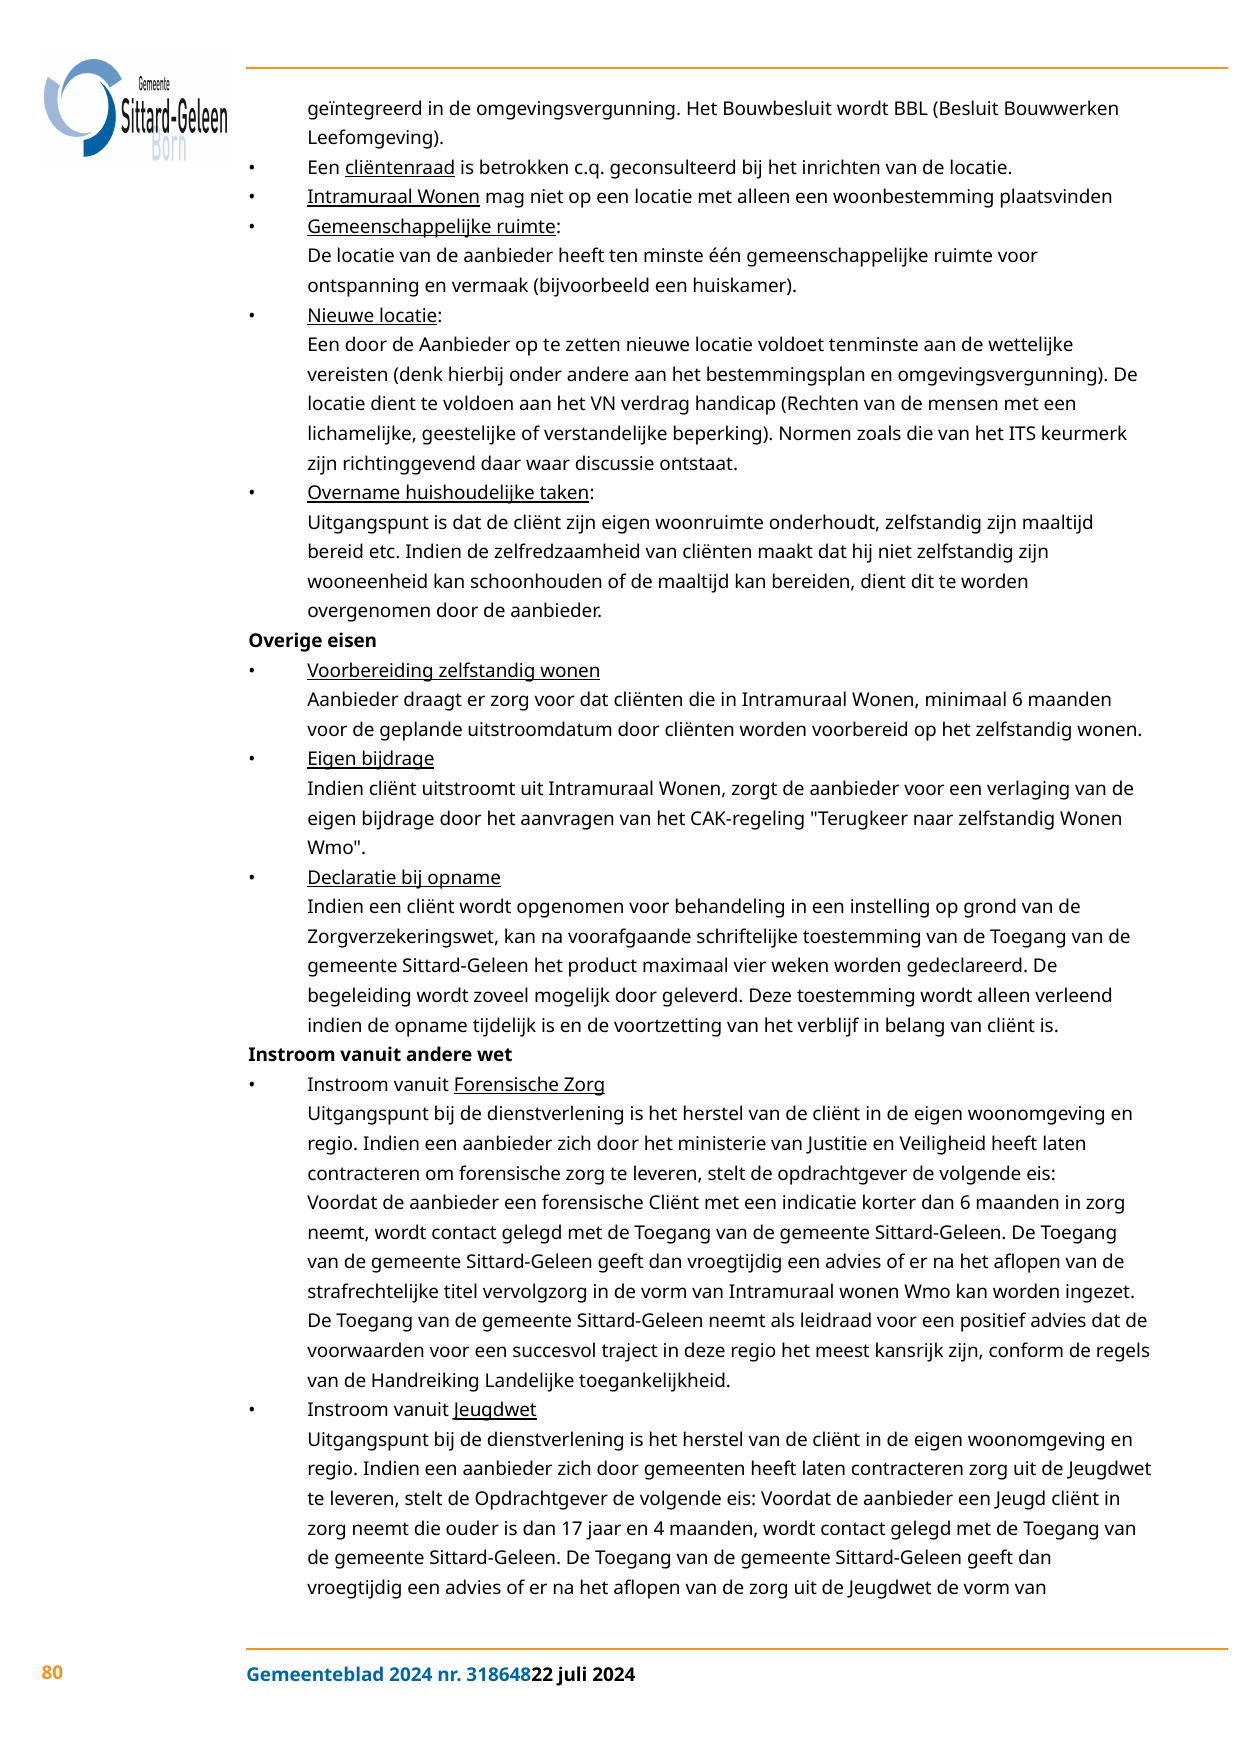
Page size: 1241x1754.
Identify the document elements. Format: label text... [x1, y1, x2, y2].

list Een cliëntenraad is betrokken c.q. geconsulteerd bij het inrichten van de locatie. [248, 154, 1152, 180]
list Een door de Aanbieder op te zetten nieuwe locatie voldoet tenminste aan de wettelijke vereisten (denk hierbij onder andere aan het bestemmingsplan en omgevingsvergunning). De locatie dient te voldoen aan het VN verdrag handicap (Rechten van de mensen met een lichamelijke, geestelijke of verstandelijke beperking). Normen zoals die van het ITS keurmerk zijn richtinggevend daar waar discussie ontstaat. [248, 331, 1152, 476]
list Intramuraal Wonen mag niet op een locatie met alleen een woonbestemming plaatsvinden [248, 183, 1152, 209]
list Instroom vanuit Jeugdwet [248, 1396, 1152, 1422]
list Nieuwe locatie: [248, 302, 1152, 328]
list Indien cliënt uitstroomt uit Intramuraal Wonen, zorgt de aanbieder voor een verlaging van de eigen bijdrage door het aanvragen van het CAK-regeling "Terugkeer naar zelfstandig Wonen Wmo". [248, 775, 1152, 860]
list Indien een cliënt wordt opgenomen voor behandeling in een instelling op grond van de Zorgverzekeringswet, kan na voorafgaande schriftelijke toestemming van de Toegang van de gemeente Sittard-Geleen het product maximaal vier weken worden gedeclareerd. De begeleiding wordt zoveel mogelijk door geleverd. Deze toestemming wordt alleen verleend indien de opname tijdelijk is en de voortzetting van het verblijf in belang van cliënt is. [248, 893, 1152, 1038]
list Instroom vanuit Forensische Zorg [248, 1071, 1152, 1097]
list Voordat de aanbieder een forensische Cliënt met een indicatie korter dan 6 maanden in zorg neemt, wordt contact gelegd met de Toegang van de gemeente Sittard-Geleen. De Toegang van de gemeente Sittard-Geleen geeft dan vroegtijdig een advies of er na het aflopen van de strafrechtelijke titel vervolgzorg in de vorm van Intramuraal wonen Wmo kan worden ingezet. De Toegang van de gemeente Sittard-Geleen neemt als leidraad voor een positief advies dat de voorwaarden voor een succesvol traject in deze regio het meest kansrijk zijn, conform de regels van de Handreiking Landelijke toegankelijkheid. [248, 1189, 1152, 1393]
list Declaratie bij opname [248, 864, 1152, 890]
list Uitgangspunt bij de dienstverlening is het herstel van de cliënt in de eigen woonomgeving en regio. Indien een aanbieder zich door het ministerie van Justitie en Veiligheid heeft laten contracteren om forensische zorg te leveren, stelt de opdrachtgever de volgende eis: [248, 1101, 1152, 1186]
list Gemeenschappelijke ruimte: [248, 213, 1152, 239]
text Instroom vanuit andere wet [248, 1041, 1152, 1067]
list De locatie van de aanbieder heeft ten minste één gemeenschappelijke ruimte voor ontspanning en vermaak (bijvoorbeeld een huiskamer). [248, 243, 1152, 298]
text Overige eisen [248, 627, 1152, 653]
list Overname huishoudelijke taken: [248, 479, 1152, 505]
list Voorbereiding zelfstandig wonen [248, 657, 1152, 683]
list Uitgangspunt is dat de cliënt zijn eigen woonruimte onderhoudt, zelfstandig zijn maaltijd bereid etc. Indien de zelfredzaamheid van cliënten maakt dat hij niet zelfstandig zijn wooneenheid kan schoonhouden of de maaltijd kan bereiden, dient dit te worden overgenomen door de aanbieder. [248, 509, 1152, 623]
list Eigen bijdrage [248, 746, 1152, 771]
list Aanbieder draagt er zorg voor dat cliënten die in Intramuraal Wonen, minimaal 6 maanden voor de geplande uitstroomdatum door cliënten worden voorbereid op het zelfstandig wonen. [248, 686, 1152, 742]
list Uitgangspunt bij de dienstverlening is het herstel van de cliënt in de eigen woonomgeving en regio. Indien een aanbieder zich door gemeenten heeft laten contracteren zorg uit de Jeugdwet te leveren, stelt de Opdrachtgever de volgende eis: Voordat de aanbieder een Jeugd cliënt in zorg neemt die ouder is dan 17 jaar en 4 maanden, wordt contact gelegd met de Toegang van de gemeente Sittard-Geleen. De Toegang van de gemeente Sittard-Geleen geeft dan vroegtijdig een advies of er na het aflopen van de zorg uit de Jeugdwet de vorm van [248, 1426, 1152, 1600]
picture [41, 47, 231, 172]
list geïntegreerd in de omgevingsvergunning. Het Bouwbesluit wordt BBL (Besluit Bouwwerken Leefomgeving). [248, 95, 1152, 150]
